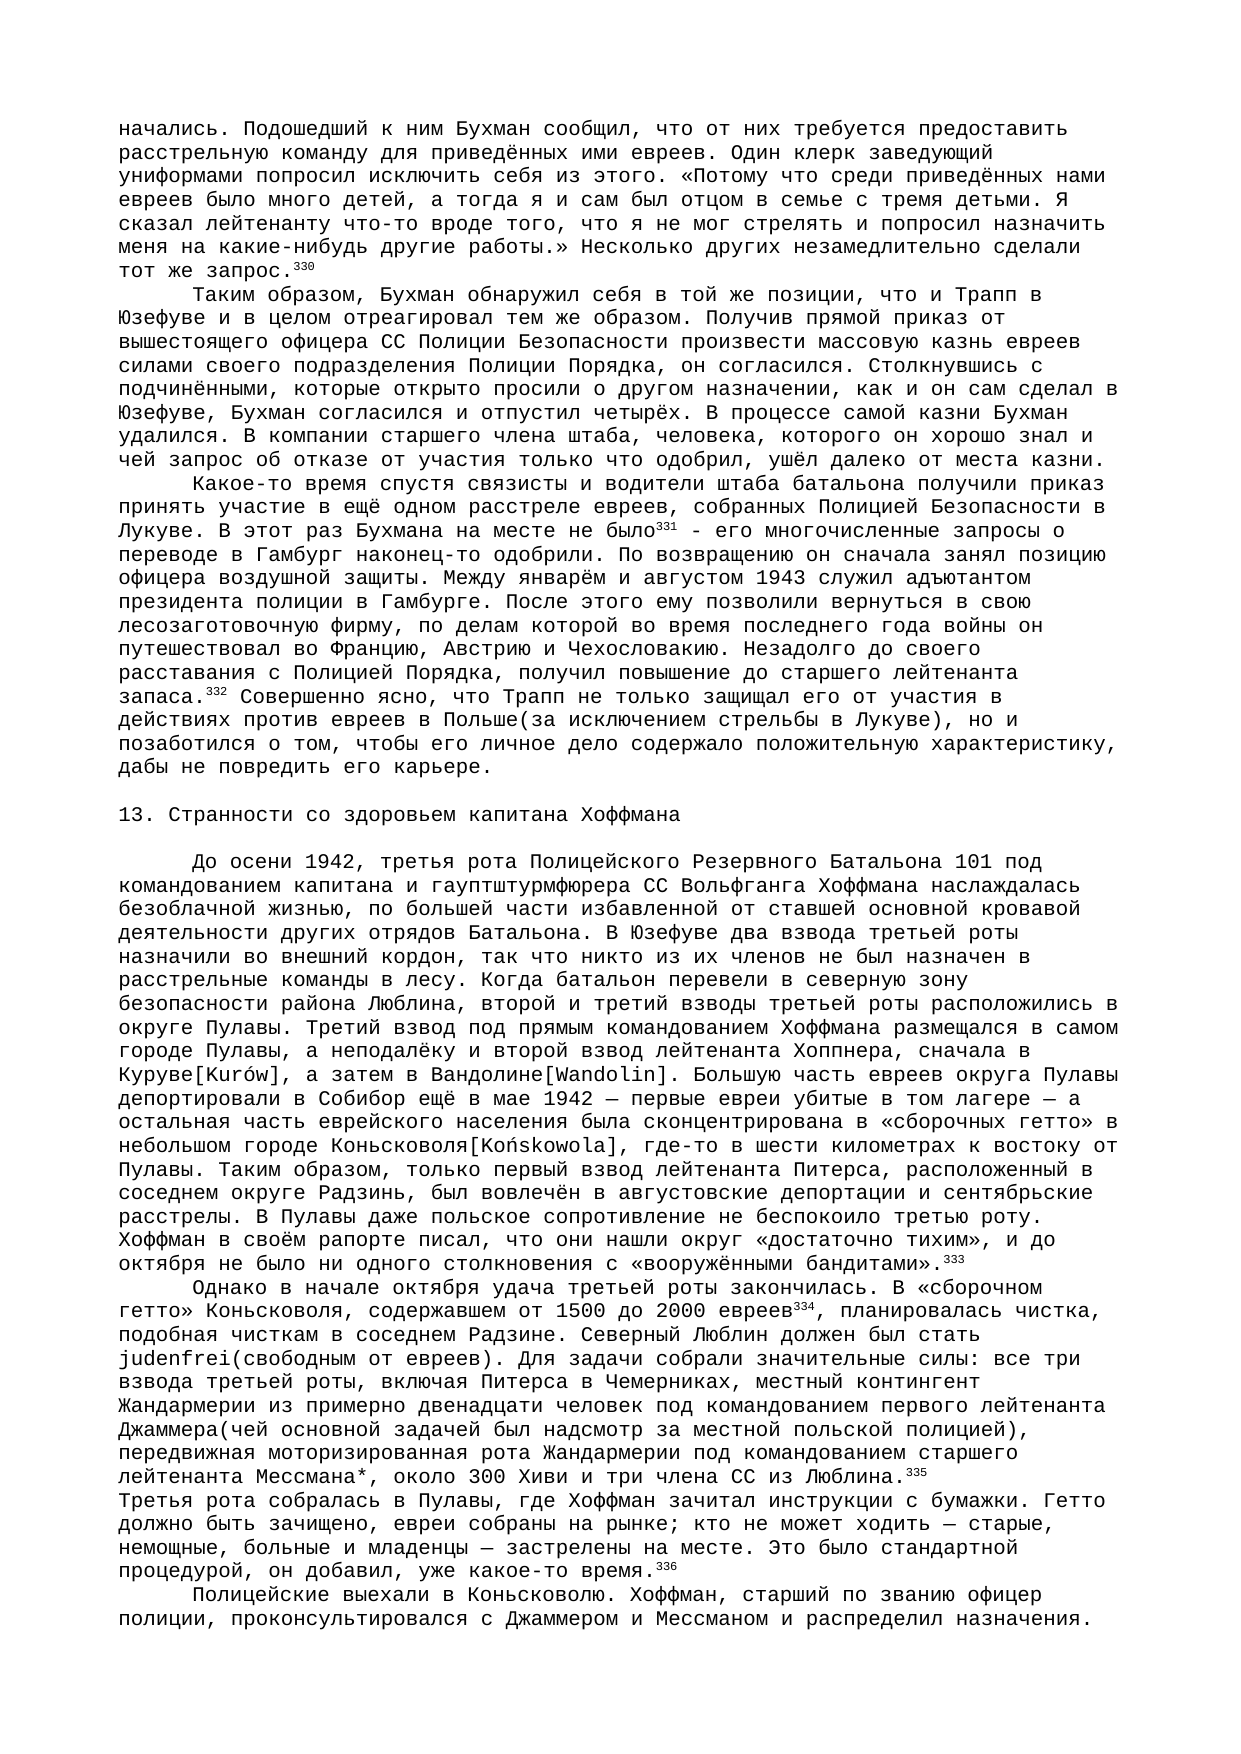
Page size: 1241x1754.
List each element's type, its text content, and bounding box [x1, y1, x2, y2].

text Таким образом, Бухман обнаружил себя в той же позиции, что и Трапп в Юзефуве и в целом отреагировал тем же образом. Получив прямой приказ от вышестоящего офицера СС Полиции Безопасности произвести массовую казнь евреев силами своего подразделения Полиции Порядка, он согласился. Столкнувшись с подчинёнными, которые открыто просили о другом назначении, как и он сам сделал в Юзефуве, Бухман согласился и отпустил четырёх. В процессе самой казни Бухман удалился. В компании старшего члена штаба, человека, которого он хорошо знал и чей запрос об отказе от участия только что одобрил, ушёл далеко от места казни. [118, 284, 1122, 473]
text Полицейские выехали в Коньсковолю. Хоффман, старший по званию офицер полиции, проконсультировался с Джаммером и Мессманом и распределил назначения. [118, 1584, 1122, 1631]
text Какое-то время спустя связисты и водители штаба батальона получили приказ принять участие в ещё одном расстреле евреев, собранных Полицией Безопасности в Лукуве. В этот раз Бухмана на месте не было - его многочисленные запросы о переводе в Гамбург наконец-то одобрили. По возвращению он сначала занял позицию офицера воздушной защиты. Между январём и августом 1943 служил адъютантом президента полиции в Гамбурге. После этого ему позволили вернуться в свою лесозаготовочную фирму, по делам которой во время последнего года войны он путешествовал во Францию, Австрию и Чехословакию. Незадолго до своего расставания с Полицией Порядка, получил повышение до старшего лейтенанта запаса. Совершенно ясно, что Трапп не только защищал его от участия в действиях против евреев в Польше(за исключением стрельбы в Лукуве), но и позаботился о том, чтобы его личное дело содержало положительную характеристику, дабы не повредить его карьере. [118, 473, 1122, 780]
text Однако в начале октября удача третьей роты закончилась. В «сборочном гетто» Коньсковоля, содержавшем от 1500 до 2000 евреев, планировалась чистка, подобная чисткам в соседнем Радзине. Северный Люблин должен был стать judenfrei(свободным от евреев). Для задачи собрали значительные силы: все три взвода третьей роты, включая Питерса в Чемерниках, местный контингент Жандармерии из примерно двенадцати человек под командованием первого лейтенанта Джаммера(чей основной задачей был надсмотр за местной польской полицией), передвижная моторизированная рота Жандармерии под командованием старшего лейтенанта Мессмана*, около 300 Хиви и три члена СС из Люблина. [118, 1277, 1122, 1489]
text 13. Странности со здоровьем капитана Хоффмана [118, 804, 1122, 827]
text До осени 1942, третья рота Полицейского Резервного Батальона 101 под командованием капитана и гауптштурмфюрера СС Вольфганга Хоффмана наслаждалась безоблачной жизнью, по большей части избавленной от ставшей основной кровавой деятельности других отрядов Батальона. В Юзефуве два взвода третьей роты назначили во внешний кордон, так что никто из их членов не был назначен в расстрельные команды в лесу. Когда батальон перевели в северную зону безопасности района Люблина, второй и третий взводы третьей роты расположились в округе Пулавы. Третий взвод под прямым командованием Хоффмана размещался в самом городе Пулавы, а неподалёку и второй взвод лейтенанта Хоппнера, сначала в Куруве[Kurów], а затем в Вандолине[Wandolin]. Большую часть евреев округа Пулавы депортировали в Собибор ещё в мае 1942 — первые евреи убитые в том лагере — а остальная часть еврейского населения была сконцентрирована в «сборочных гетто» в небольшом городе Коньсковоля[Końskowola], где-то в шести километрах к востоку от Пулавы. Таким образом, только первый взвод лейтенанта Питерса, расположенный в соседнем округе Радзинь, был вовлечён в августовские депортации и сентябрьские расстрелы. В Пулавы даже польское сопротивление не беспокоило третью роту. Хоффман в своём рапорте писал, что они нашли округ «достаточно тихим», и до октября не было ни одного столкновения с «вооружёнными бандитами». [118, 851, 1122, 1277]
text начались. Подошедший к ним Бухман сообщил, что от них требуется предоставить расстрельную команду для приведённых ими евреев. Один клерк заведующий униформами попросил исключить себя из этого. «Потому что среди приведённых нами евреев было много детей, а тогда я и сам был отцом в семье с тремя детьми. Я сказал лейтенанту что-то вроде того, что я не мог стрелять и попросил назначить меня на какие-нибудь другие работы.» Несколько других незамедлительно сделали тот же запрос. [118, 118, 1122, 284]
text Третья рота собралась в Пулавы, где Хоффман зачитал инструкции с бумажки. Гетто должно быть зачищено, евреи собраны на рынке; кто не может ходить — старые, немощные, больные и младенцы — застрелены на месте. Это было стандартной процедурой, он добавил, уже какое-то время. [118, 1489, 1122, 1584]
